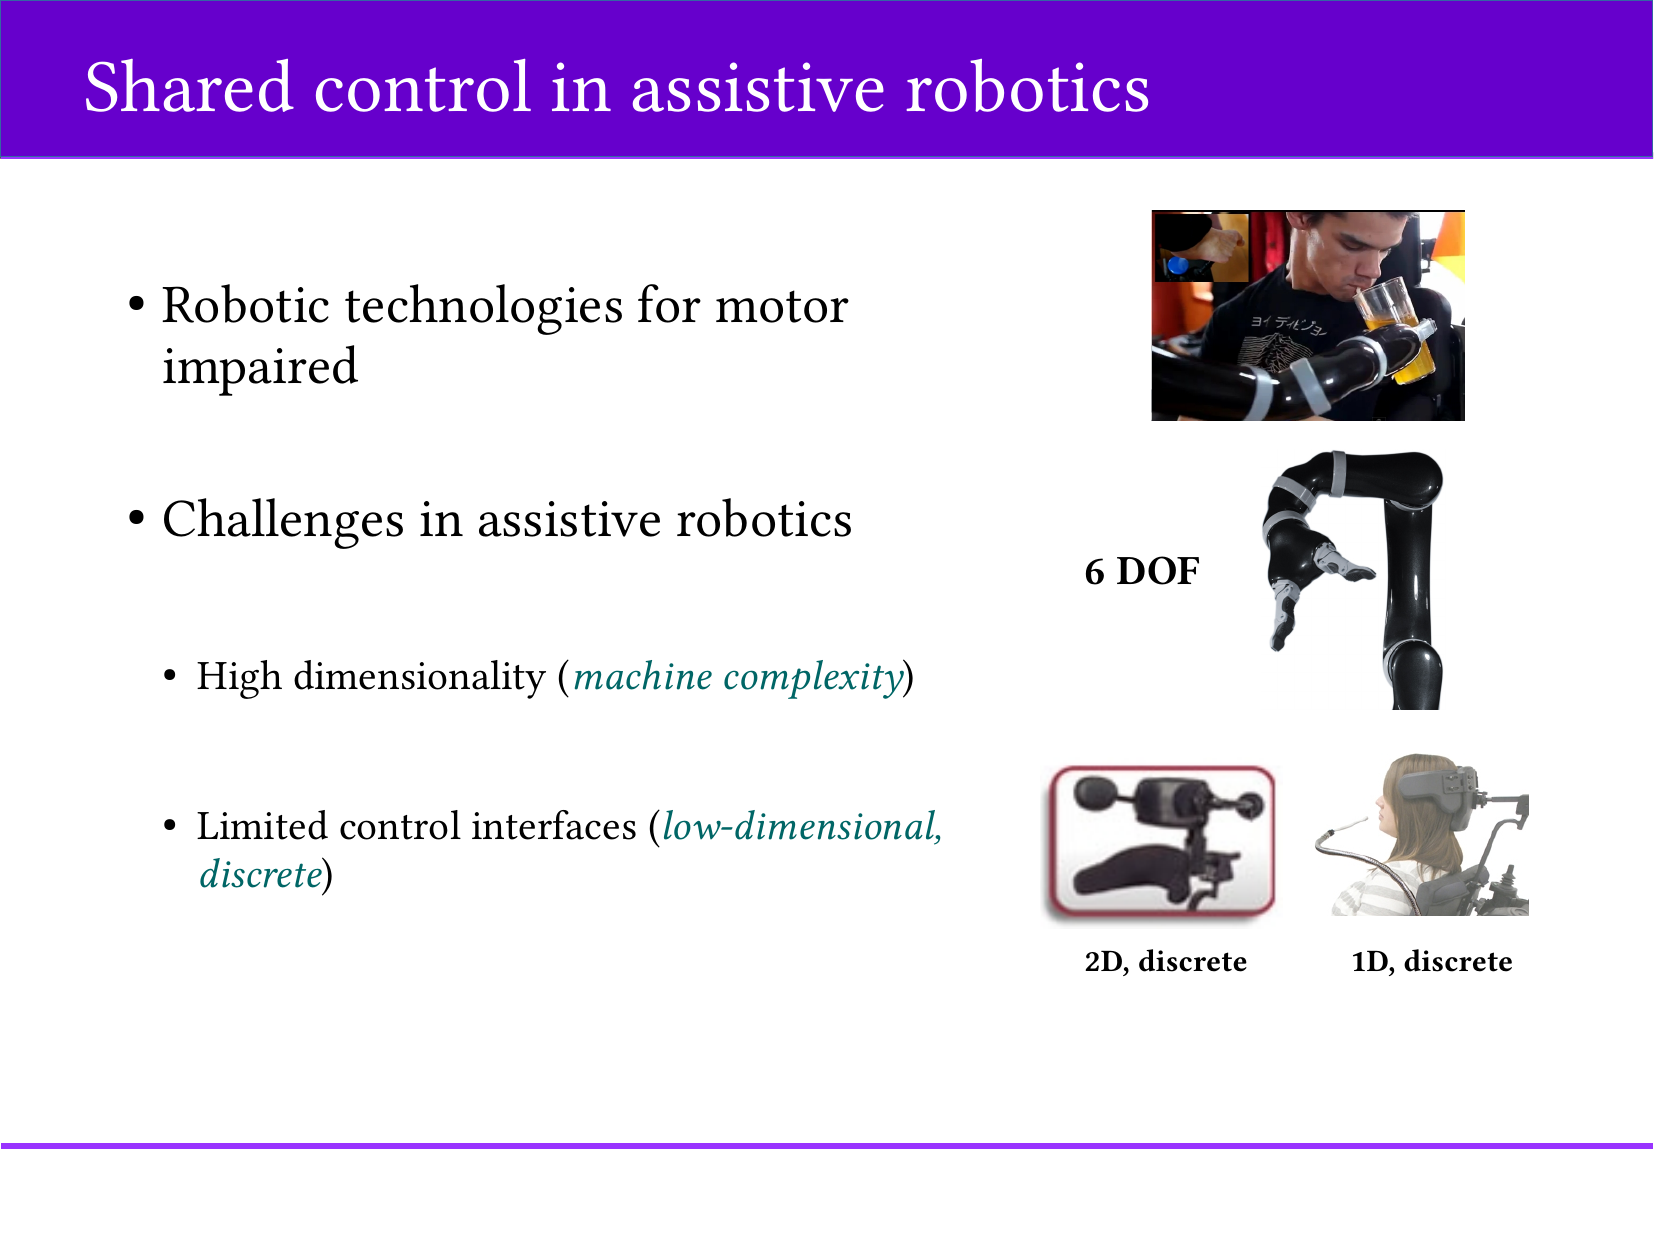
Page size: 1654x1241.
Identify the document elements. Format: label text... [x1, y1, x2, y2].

picture [1261, 449, 1446, 710]
picture [1151, 210, 1465, 421]
picture [1040, 757, 1283, 929]
text_box 2D, discrete [1069, 935, 1264, 987]
text_box 6 DOF [1069, 540, 1216, 603]
text_box 1D, discrete [1335, 935, 1529, 987]
text_box Robotic technologies for motor impaired Challenges in assistive robotics High dimensionality (machine complexity) Limited control interfaces (low-dimensional, discrete) [112, 266, 1070, 1073]
text_box Shared control in assistive robotics [69, 36, 1621, 138]
picture [1303, 753, 1529, 916]
